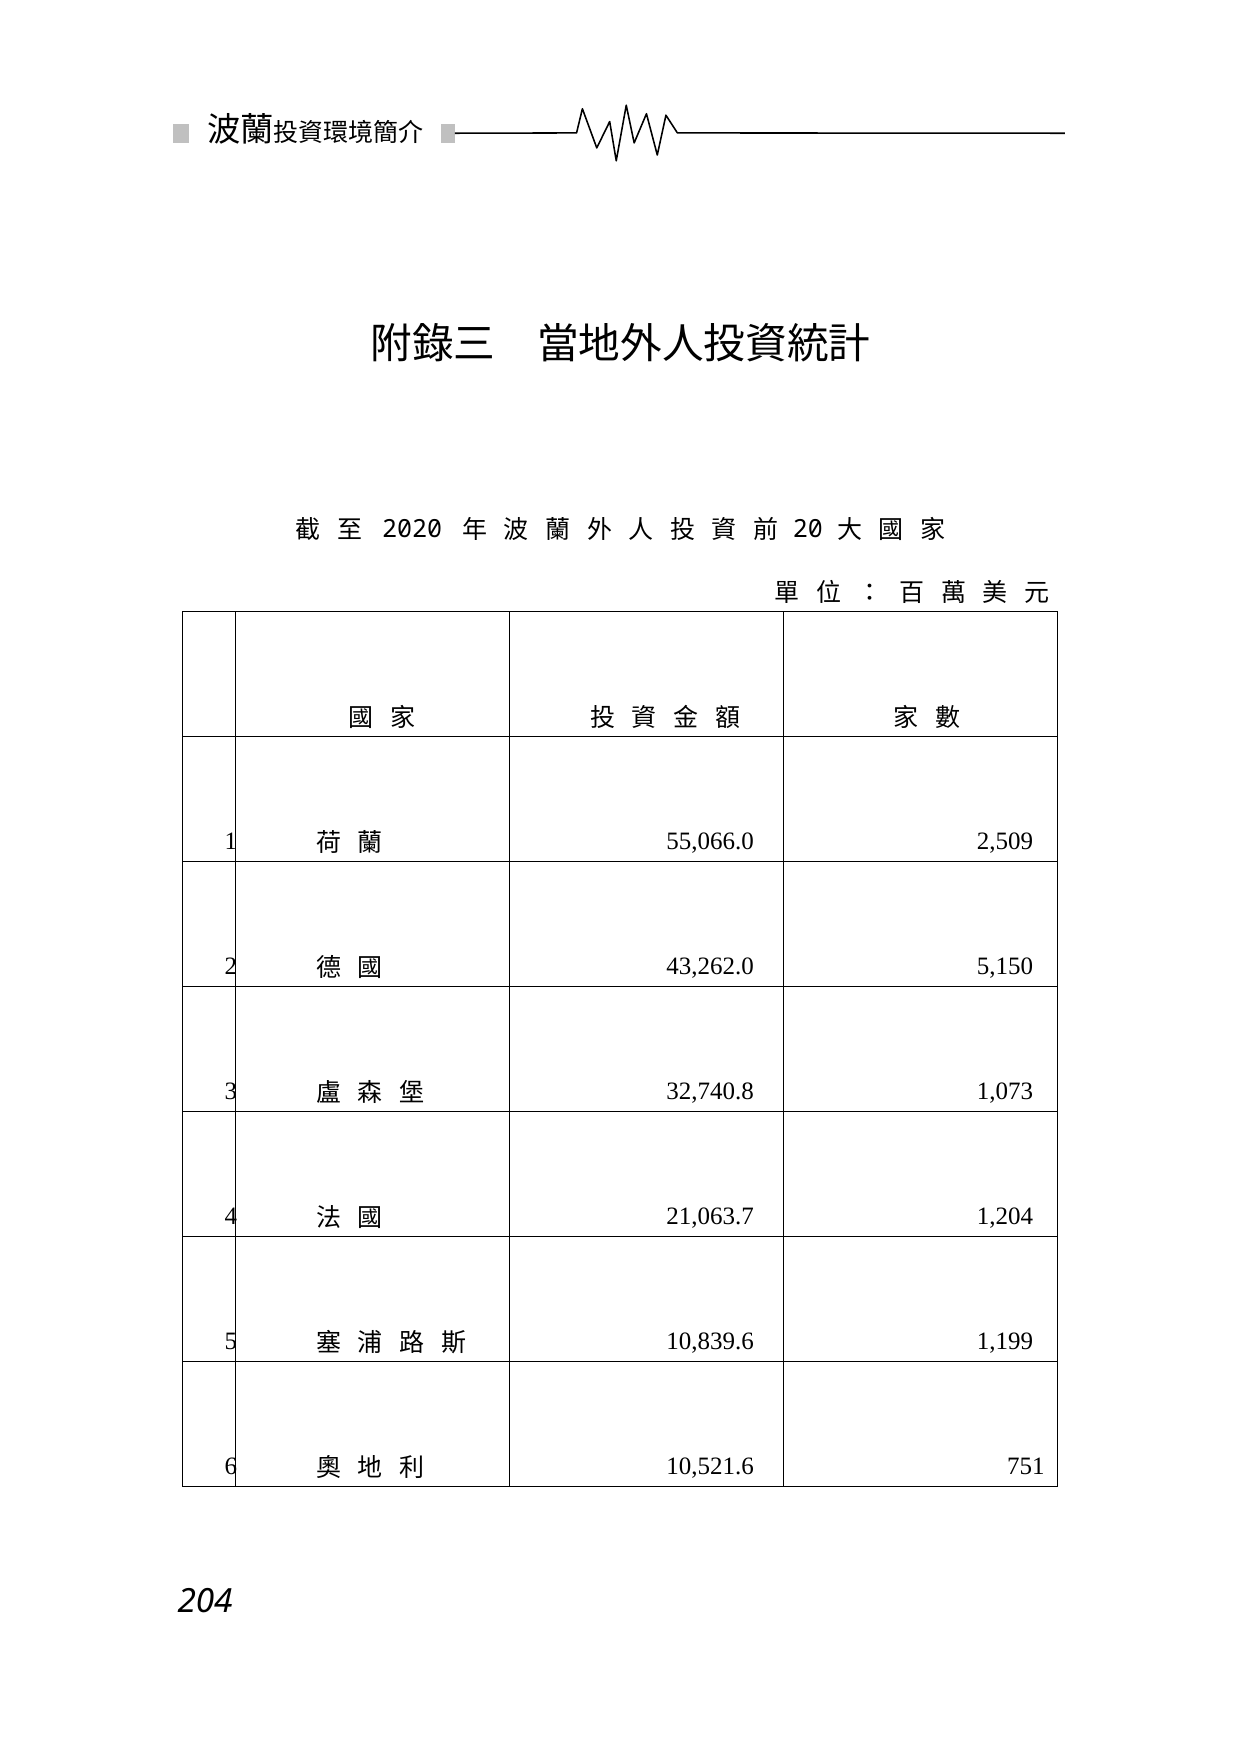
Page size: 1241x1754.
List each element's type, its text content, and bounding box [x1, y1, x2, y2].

table_cell 5,150 [784, 862, 1057, 986]
table_cell 21,063.7 [510, 1112, 783, 1236]
table_cell 5 [183, 1237, 235, 1361]
table_cell 10,839.6 [510, 1237, 783, 1361]
table_cell 法國 [236, 1112, 509, 1236]
table_cell 奧地利 [236, 1362, 509, 1486]
table_cell 751 [784, 1362, 1057, 1486]
table_cell 盧森堡 [236, 987, 509, 1111]
table_cell 德國 [236, 862, 509, 986]
text 截至2020年波蘭外人投資前20大國家 [183, 486, 1058, 549]
table_cell 10,521.6 [510, 1362, 783, 1486]
table_cell 6 [183, 1362, 235, 1486]
table_cell 荷蘭 [236, 737, 509, 861]
text 單位：百萬美元 [183, 549, 1058, 611]
table_cell 1,204 [784, 1112, 1057, 1236]
table_cell 32,740.8 [510, 987, 783, 1111]
table_cell 1,199 [784, 1237, 1057, 1361]
table_cell 4 [183, 1112, 235, 1236]
table_cell 55,066.0 [510, 737, 783, 861]
table_header [183, 612, 235, 736]
table_cell 1,073 [784, 987, 1057, 1111]
table_header 投資金額 [510, 612, 783, 736]
table_cell 2 [183, 862, 235, 986]
table_header 家數 [784, 612, 1057, 736]
table_cell 塞浦路斯 [236, 1237, 509, 1361]
text 附錄三 當地外人投資統計 [183, 299, 1058, 361]
table_header 國家 [236, 612, 509, 736]
table_cell 43,262.0 [510, 862, 783, 986]
table_cell 1 [183, 737, 235, 861]
table_cell 2,509 [784, 737, 1057, 861]
table_cell 3 [183, 987, 235, 1111]
